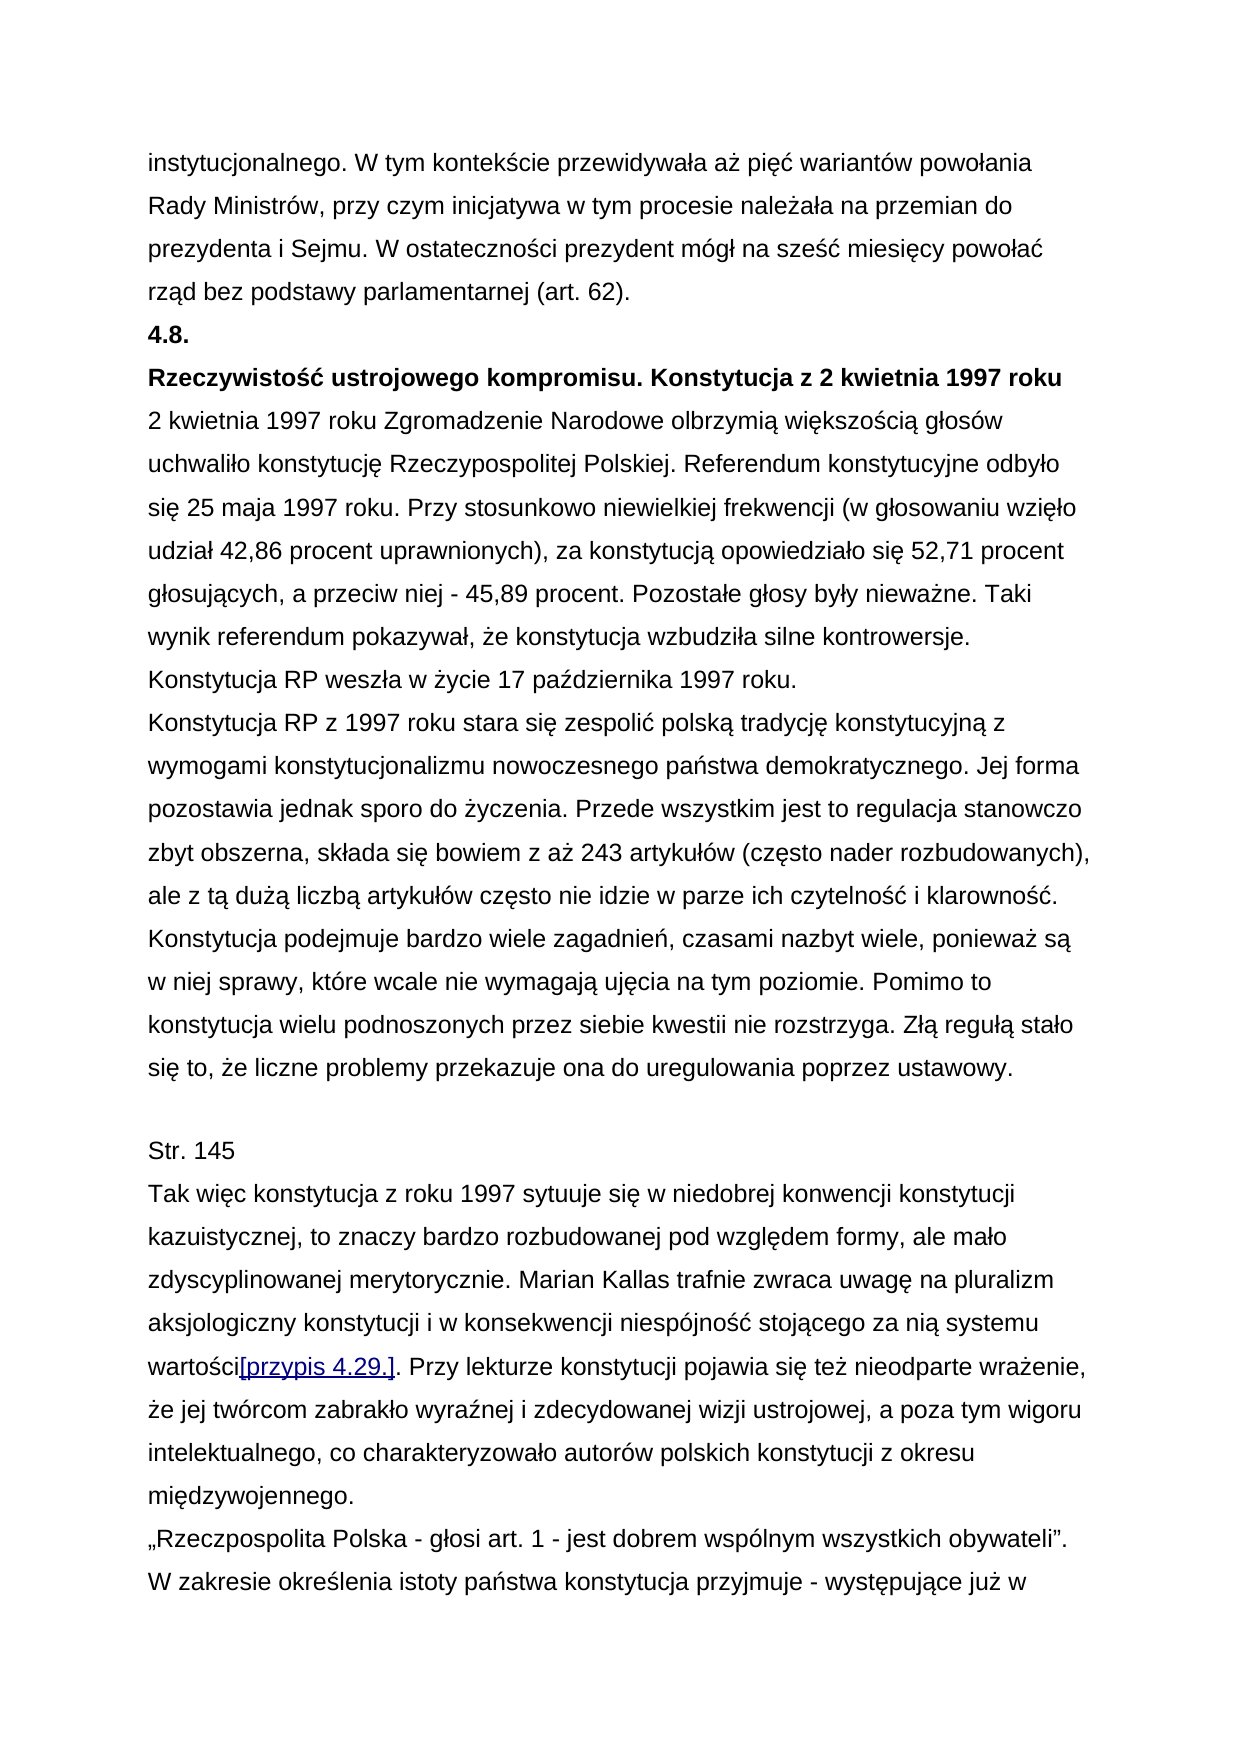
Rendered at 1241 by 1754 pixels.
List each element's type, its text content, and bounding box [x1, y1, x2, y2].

text Str. 145 [148, 1136, 1093, 1164]
subtitle Rzeczywistość ustrojowego kompromisu. Konstytucja z 2 kwietnia 1997 roku [148, 363, 1093, 392]
text instytucjonalnego. W tym kontekście przewidywała aż pięć wariantów powołania Rady Ministrów, przy czym inicjatywa w tym procesie należała na przemian do prezydenta i Sejmu. W ostateczności prezydent mógł na sześć miesięcy powołać rząd bez podstawy parlamentarnej (art. 62). [148, 148, 1093, 306]
text Tak więc konstytucja z roku 1997 sytuuje się w niedobrej konwencji konstytucji kazuistycznej, to znaczy bardzo rozbudowanej pod względem formy, ale mało zdyscyplinowanej merytorycznie. Marian Kallas trafnie zwraca uwagę na pluralizm aksjologiczny konstytucji i w konsekwencji niespójność stojącego za nią systemu wartości[przypis 4.29.]. Przy lekturze konstytucji pojawia się też nieodparte wrażenie, że jej twórcom zabrakło wyraźnej i zdecydowanej wizji ustrojowej, a poza tym wigoru intelektualnego, co charakteryzowało autorów polskich konstytucji z okresu międzywojennego. [148, 1179, 1093, 1509]
text 4.8. [148, 320, 1093, 349]
text 2 kwietnia 1997 roku Zgromadzenie Narodowe olbrzymią większością głosów uchwaliło konstytucję Rzeczypospolitej Polskiej. Referendum konstytucyjne odbyło się 25 maja 1997 roku. Przy stosunkowo niewielkiej frekwencji (w głosowaniu wzięło udział 42,86 procent uprawnionych), za konstytucją opowiedziało się 52,71 procent głosujących, a przeciw niej - 45,89 procent. Pozostałe głosy były nieważne. Taki wynik referendum pokazywał, że konstytucja wzbudziła silne kontrowersje. Konstytucja RP weszła w życie 17 października 1997 roku. [148, 406, 1093, 694]
text „Rzeczpospolita Polska - głosi art. 1 - jest dobrem wspólnym wszystkich obywateli”. W zakresie określenia istoty państwa konstytucja przyjmuje - występujące już w [148, 1524, 1093, 1596]
text Konstytucja RP z 1997 roku stara się zespolić polską tradycję konstytucyjną z wymogami konstytucjonalizmu nowoczesnego państwa demokratycznego. Jej forma pozostawia jednak sporo do życzenia. Przede wszystkim jest to regulacja stanowczo zbyt obszerna, składa się bowiem z aż 243 artykułów (często nader rozbudowanych), ale z tą dużą liczbą artykułów często nie idzie w parze ich czytelność i klarowność. Konstytucja podejmuje bardzo wiele zagadnień, czasami nazbyt wiele, ponieważ są w niej sprawy, które wcale nie wymagają ujęcia na tym poziomie. Pomimo to konstytucja wielu podnoszonych przez siebie kwestii nie rozstrzyga. Złą regułą stało się to, że liczne problemy przekazuje ona do uregulowania poprzez ustawowy. [148, 708, 1093, 1082]
